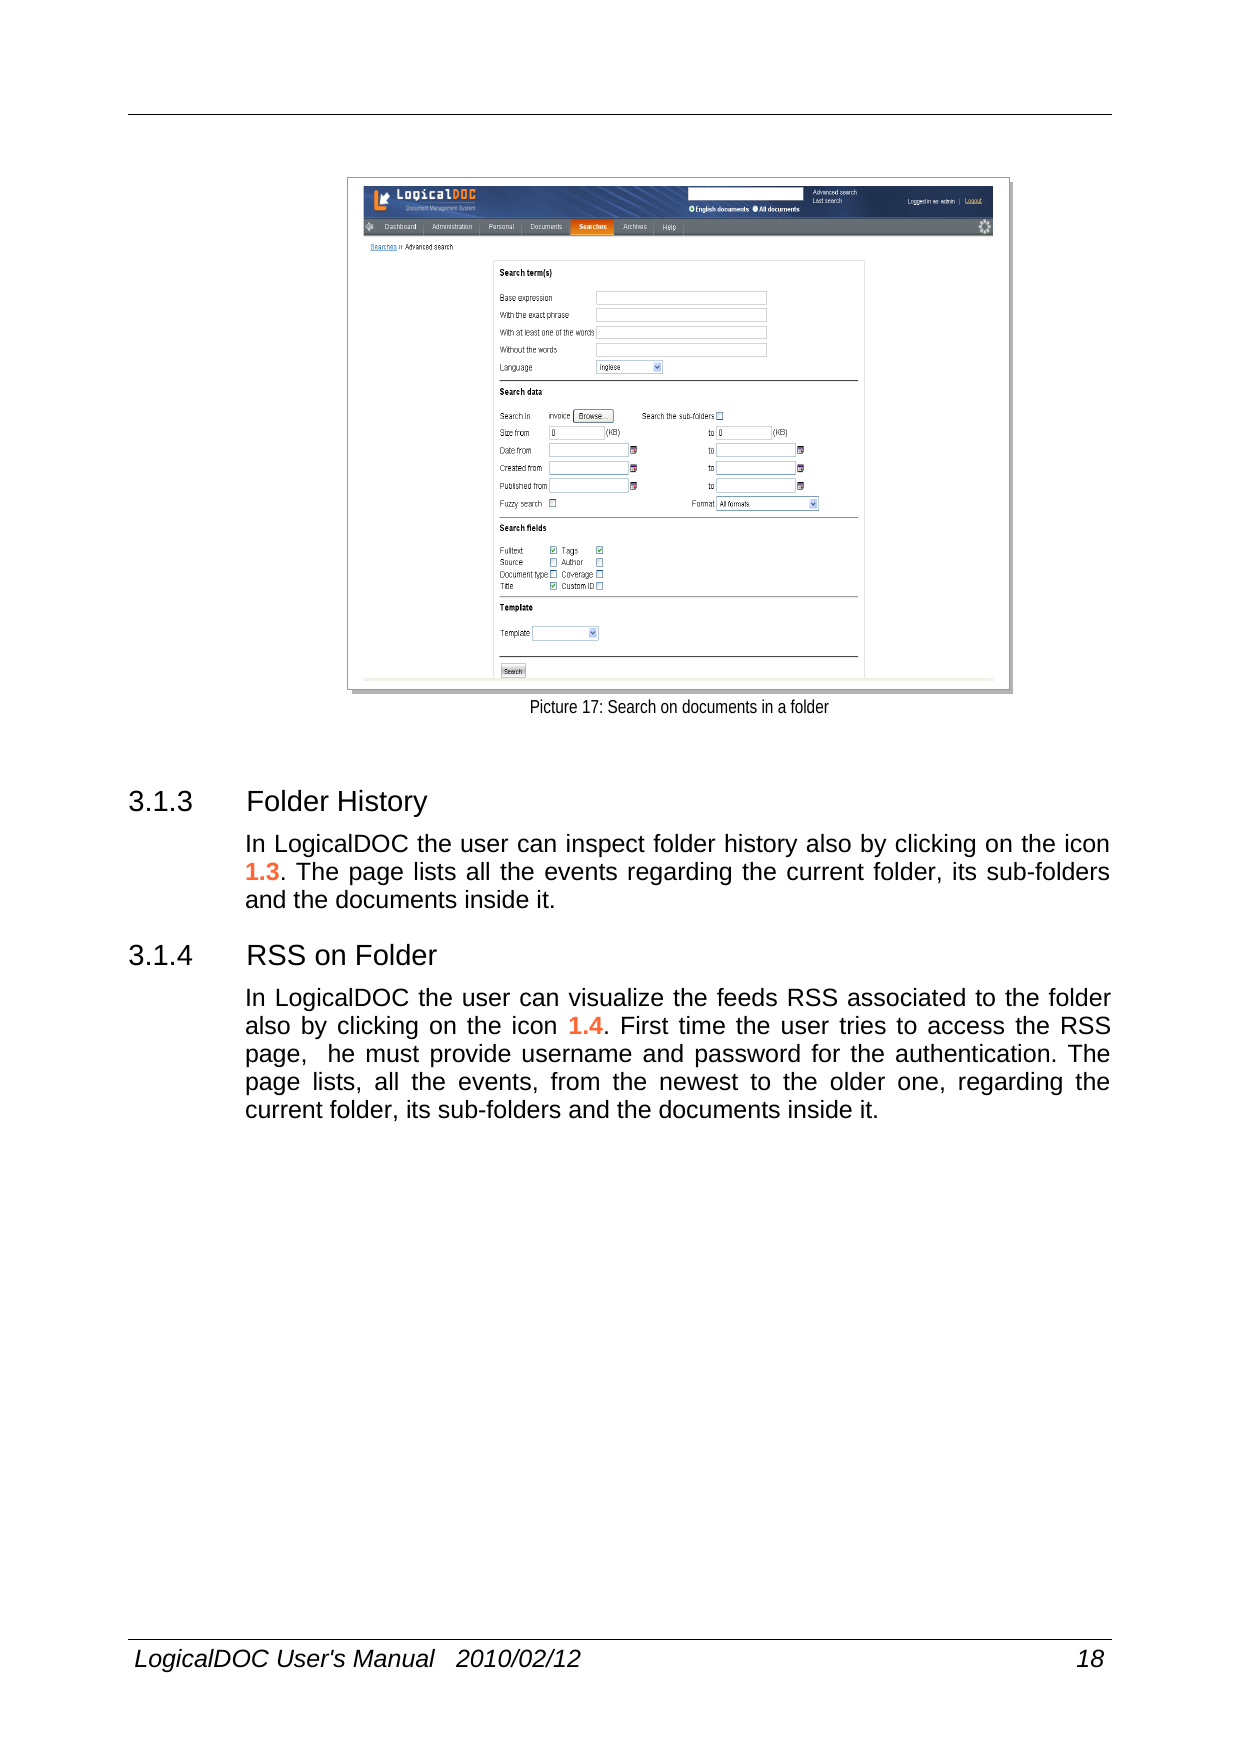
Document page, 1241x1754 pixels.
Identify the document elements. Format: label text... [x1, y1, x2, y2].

text In LogicalDOC the user can visualize the feeds RSS associated to the folder also by clicking on the icon 1.4. First time the user tries to access the RSS page, he must provide username and password for the authentication. The page lists, all the events, from the newest to the older one, regarding the current folder, its sub-folders and the documents inside it. [245, 984, 1112, 1123]
subtitle RSS on Folder [128, 939, 1112, 971]
picture [363, 186, 993, 681]
text In LogicalDOC the user can inspect folder history also by clicking on the icon 1.3. The page lists all the events regarding the current folder, its sub-folders and the documents inside it. [245, 830, 1112, 914]
text Picture 17: Search on documents in a folder [347, 690, 1011, 717]
subtitle Folder History [128, 785, 1112, 818]
